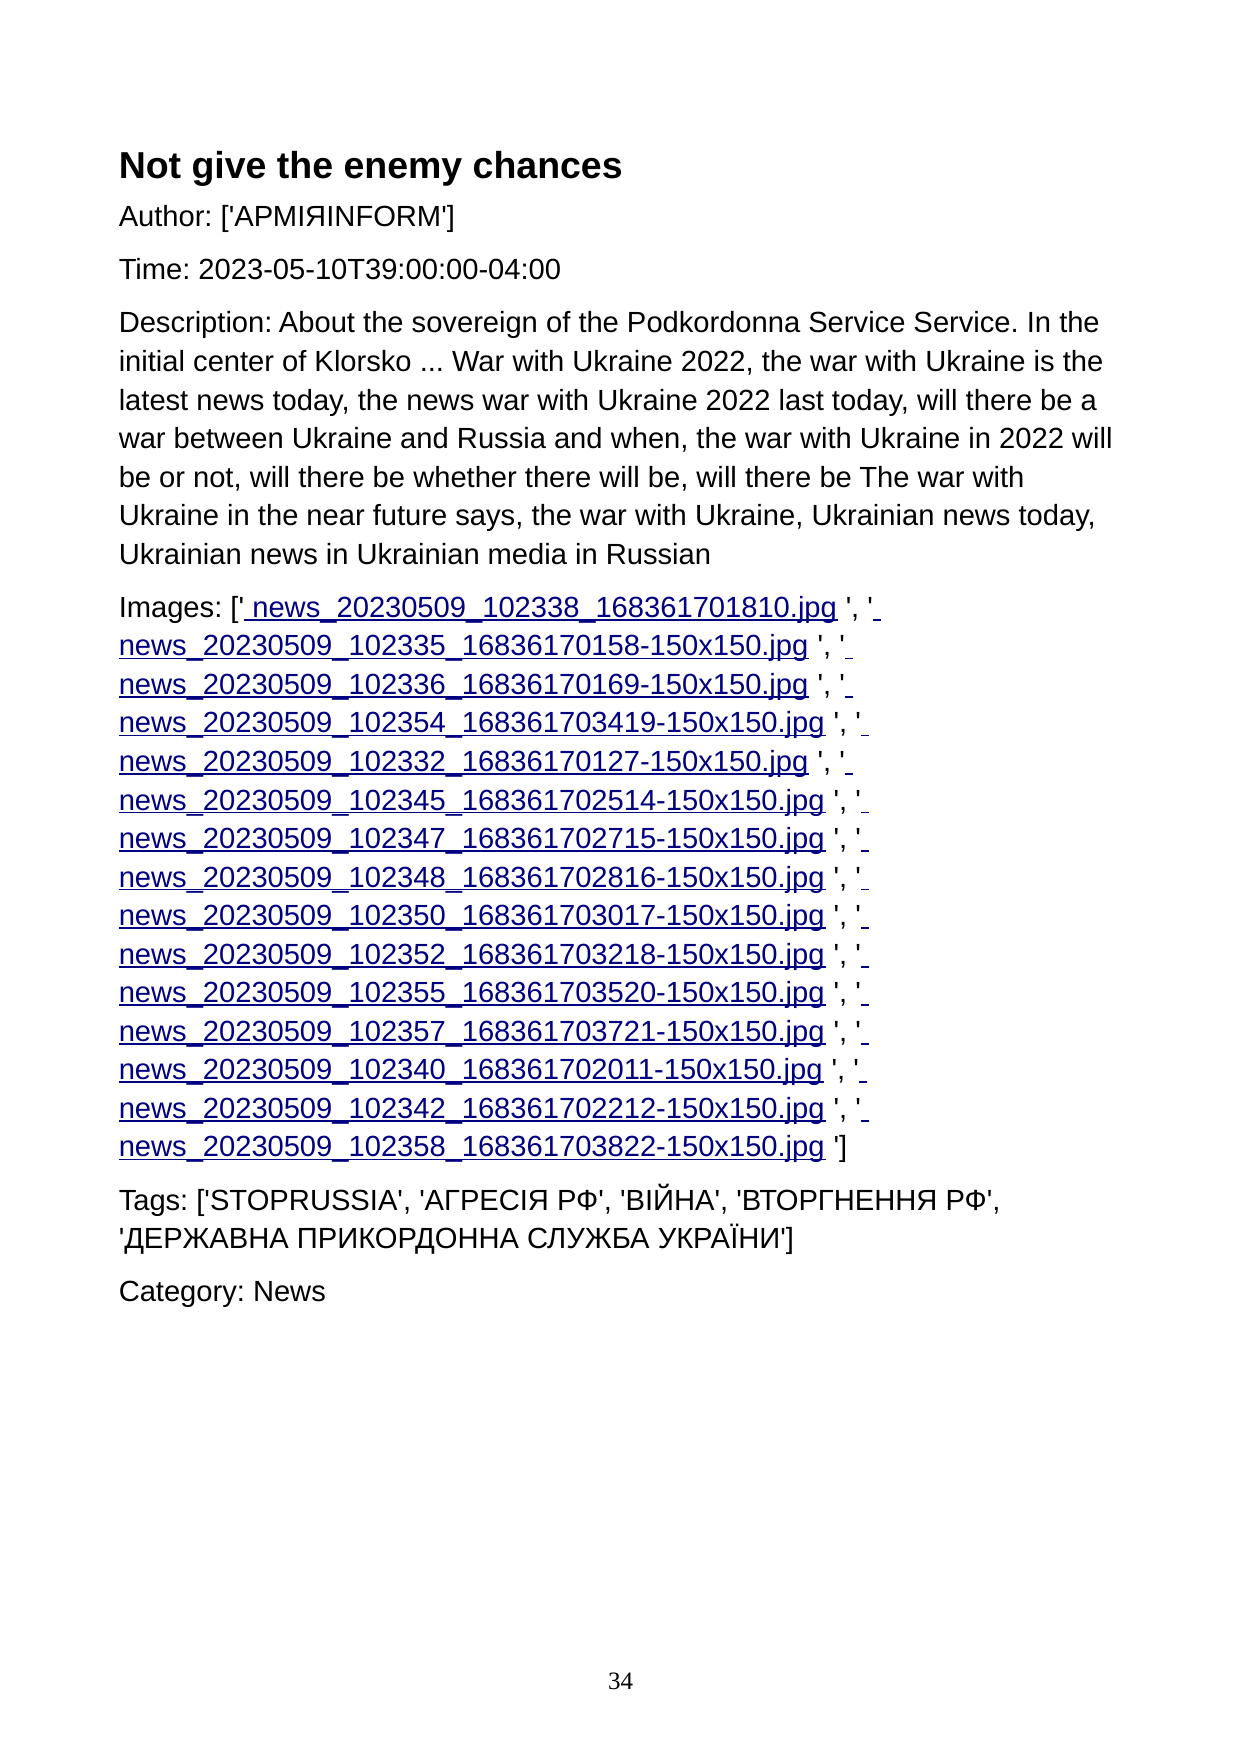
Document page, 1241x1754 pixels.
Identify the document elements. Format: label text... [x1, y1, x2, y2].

text Images: [' news_20230509_102338_168361701810.jpg ', ' news_20230509_102335_16836170158-150x150.jpg ', ' news_20230509_102336_16836170169-150x150.jpg ', ' news_20230509_102354_168361703419-150x150.jpg ', ' news_20230509_102332_16836170127-150x150.jpg ', ' news_20230509_102345_168361702514-150x150.jpg ', ' news_20230509_102347_168361702715-150x150.jpg ', ' news_20230509_102348_168361702816-150x150.jpg ', ' news_20230509_102350_168361703017-150x150.jpg ', ' news_20230509_102352_168361703218-150x150.jpg ', ' news_20230509_102355_168361703520-150x150.jpg ', ' news_20230509_102357_168361703721-150x150.jpg ', ' news_20230509_102340_168361702011-150x150.jpg ', ' news_20230509_102342_168361702212-150x150.jpg ', ' news_20230509_102358_168361703822-150x150.jpg '] [118, 590, 1122, 1163]
text Author: ['АРМІЯINFORM'] [118, 199, 1122, 233]
text Category: News [118, 1274, 1122, 1308]
text Time: 2023-05-10T39:00:00-04:00 [118, 252, 1122, 286]
text Tags: ['STOPRUSSIA', 'АГРЕСІЯ РФ', 'ВІЙНА', 'ВТОРГНЕННЯ РФ', 'ДЕРЖАВНА ПРИКОРДОННА СЛУЖБА УКРАЇНИ'] [118, 1182, 1122, 1254]
subtitle Not give the enemy chances [118, 143, 1122, 187]
text Description: About the sovereign of the Podkordonna Service Service. In the initial center of Klorsko ... War with Ukraine 2022, the war with Ukraine is the latest news today, the news war with Ukraine 2022 last today, will there be a war between Ukraine and Russia and when, the war with Ukraine in 2022 will be or not, will there be whether there will be, will there be The war with Ukraine in the near future says, the war with Ukraine, Ukrainian news today, Ukrainian news in Ukrainian media in Russian [118, 305, 1122, 570]
